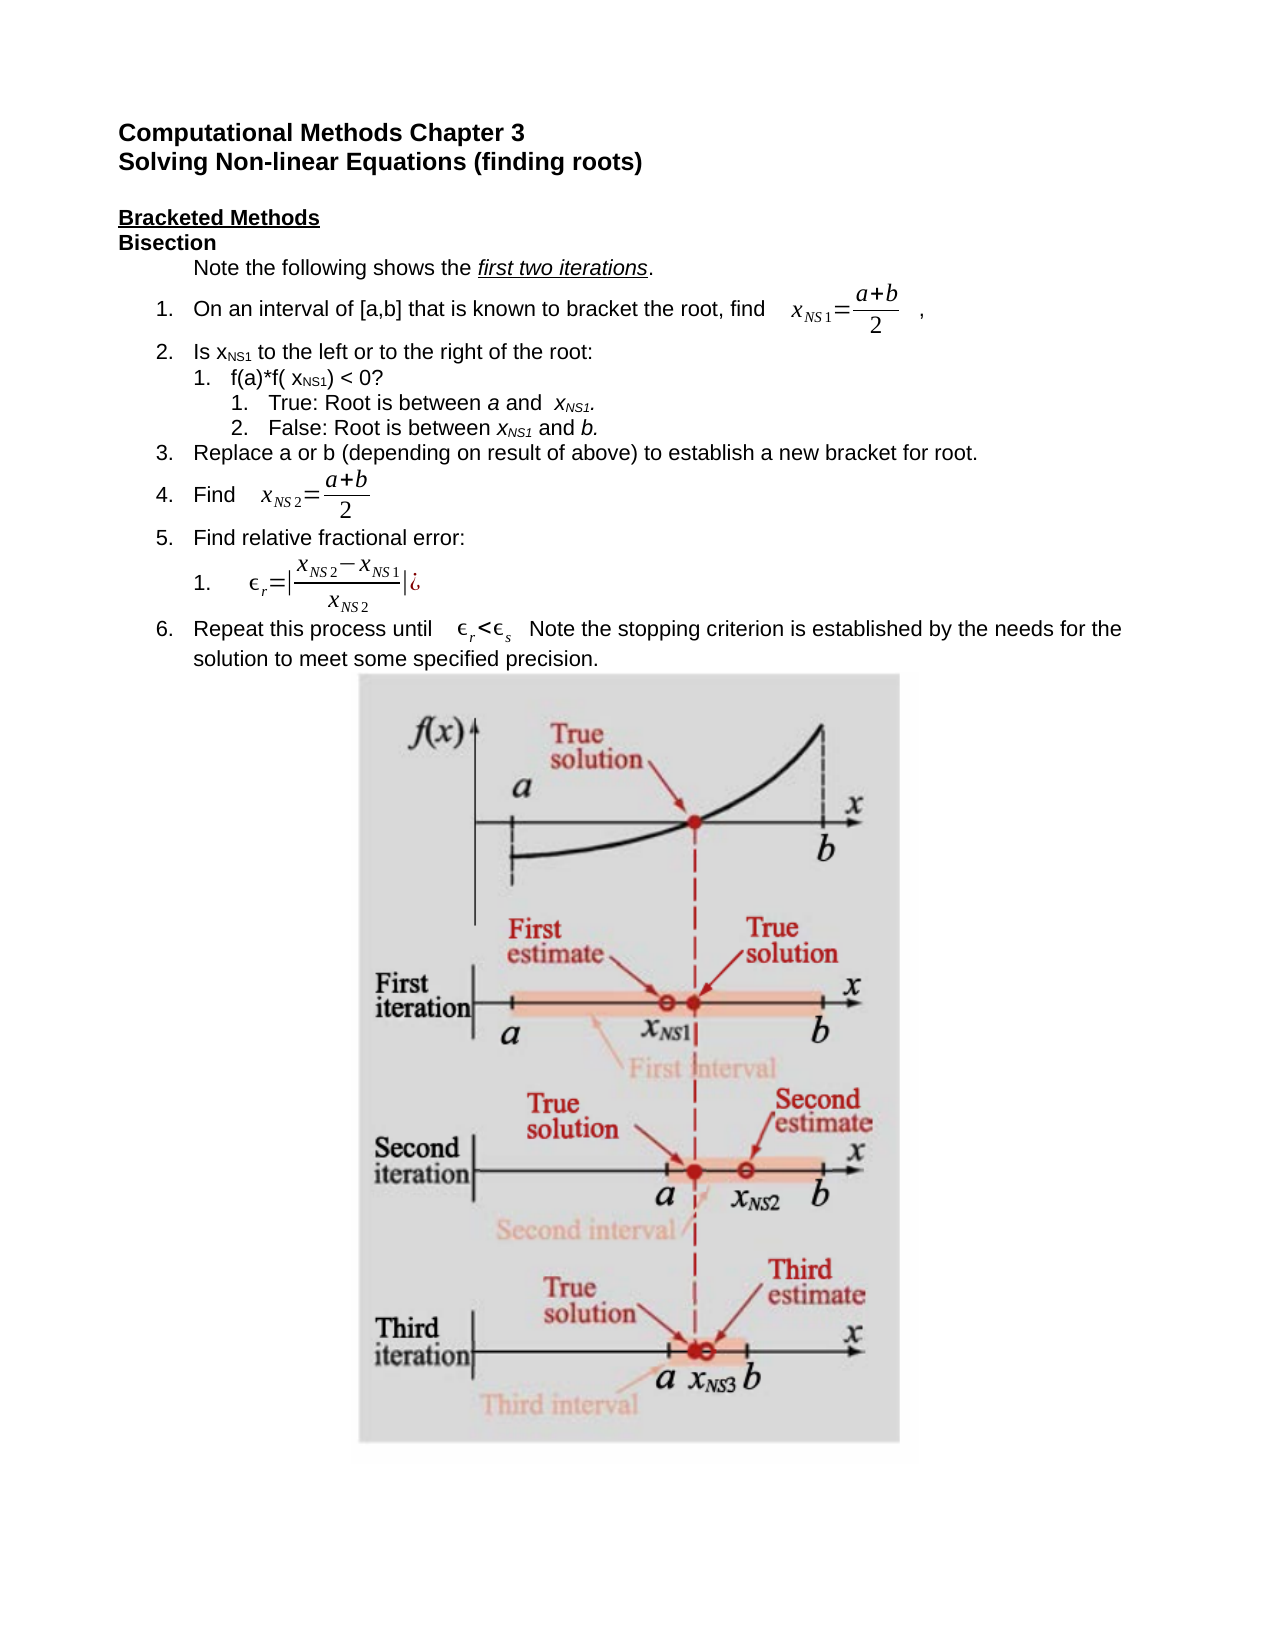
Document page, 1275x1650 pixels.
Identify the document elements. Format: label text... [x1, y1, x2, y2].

list f(a)*f( xNS1) < 0? [193, 364, 1157, 389]
text Computational Methods Chapter 3 [118, 118, 1157, 147]
text Bisection [118, 229, 1157, 255]
text Solving Non-linear Equations (finding roots) [118, 147, 1157, 176]
list On an interval of [a,b] that is known to bracket the root, find , [156, 280, 1157, 339]
list True: Root is between a and xNS1. [231, 389, 1157, 415]
list Find [156, 465, 1157, 524]
list Note the following shows the first two iterations. [156, 255, 1157, 280]
list False: Root is between xNS1 and b. [231, 415, 1157, 440]
list Replace a or b (depending on result of above) to establish a new bracket for root. [156, 440, 1157, 465]
list Repeat this process until Note the stopping criterion is established by the needs for the solution to meet some specified precision. [156, 616, 1157, 671]
text Bracketed Methods [118, 204, 1157, 229]
picture [350, 672, 920, 1464]
list Is xNS1 to the left or to the right of the root: [156, 339, 1157, 364]
list Find relative fractional error: [156, 524, 1157, 549]
